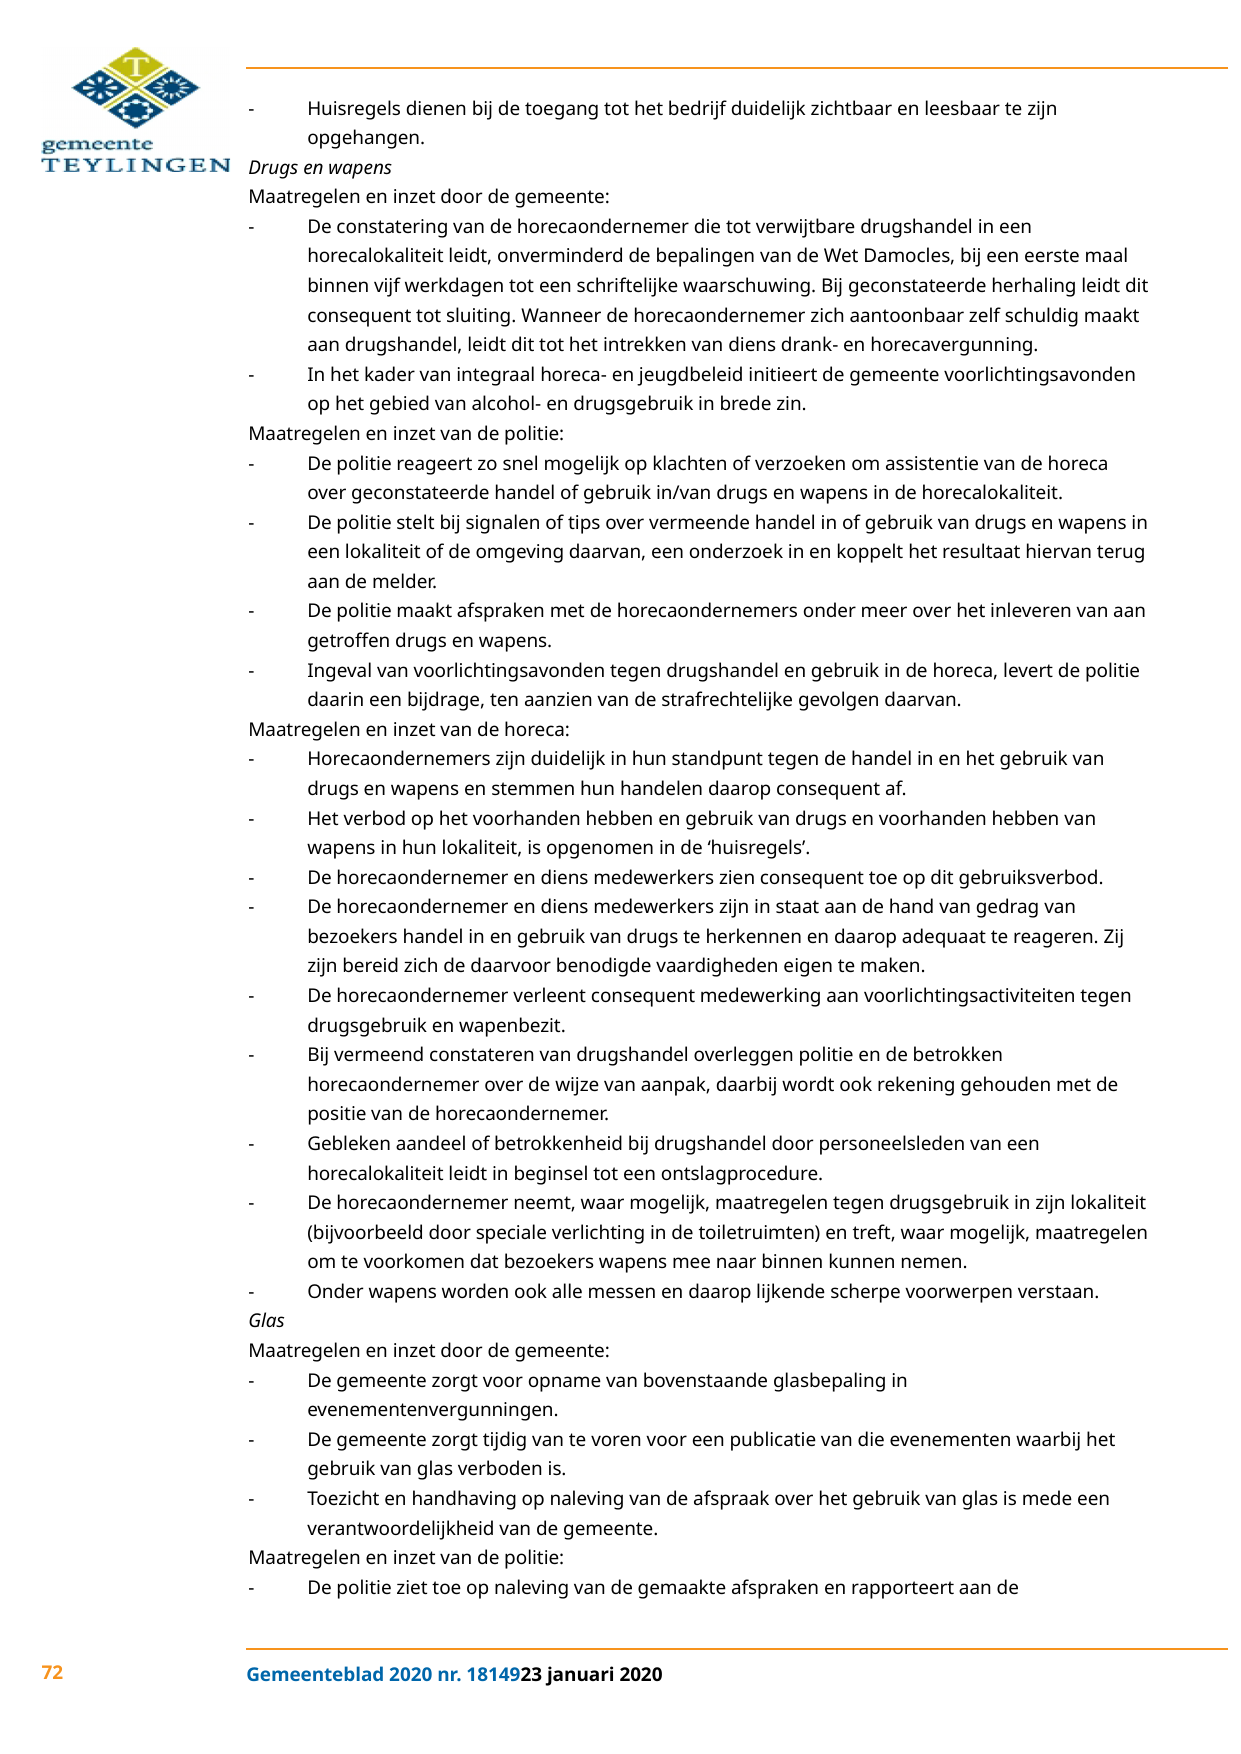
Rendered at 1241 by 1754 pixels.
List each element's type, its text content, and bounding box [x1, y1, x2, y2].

list De politie reageert zo snel mogelijk op klachten of verzoeken om assistentie van de horeca over geconstateerde handel of gebruik in/van drugs en wapens in de horecalokaliteit. [248, 450, 1152, 505]
text Drugs en wapens [248, 154, 1152, 180]
list Ingeval van voorlichtingsavonden tegen drugshandel en gebruik in de horeca, levert de politie daarin een bijdrage, ten aanzien van de strafrechtelijke gevolgen daarvan. [248, 657, 1152, 712]
list Het verbod op het voorhanden hebben en gebruik van drugs en voorhanden hebben van wapens in hun lokaliteit, is opgenomen in de ‘huisregels’. [248, 805, 1152, 860]
list Bij vermeend constateren van drugshandel overleggen politie en de betrokken horecaondernemer over de wijze van aanpak, daarbij wordt ook rekening gehouden met de positie van de horecaondernemer. [248, 1041, 1152, 1126]
list De horecaondernemer en diens medewerkers zijn in staat aan de hand van gedrag van bezoekers handel in en gebruik van drugs te herkennen en daarop adequaat te reageren. Zij zijn bereid zich de daarvoor benodigde vaardigheden eigen te maken. [248, 893, 1152, 978]
list De politie ziet toe op naleving van de gemaakte afspraken en rapporteert aan de [248, 1574, 1152, 1600]
list Gebleken aandeel of betrokkenheid bij drugshandel door personeelsleden van een horecalokaliteit leidt in beginsel tot een ontslagprocedure. [248, 1130, 1152, 1186]
list De politie stelt bij signalen of tips over vermeende handel in of gebruik van drugs en wapens in een lokaliteit of de omgeving daarvan, een onderzoek in en koppelt het resultaat hiervan terug aan de melder. [248, 509, 1152, 594]
list De politie maakt afspraken met de horecaondernemers onder meer over het inleveren van aan getroffen drugs en wapens. [248, 598, 1152, 653]
list De constatering van de horecaondernemer die tot verwijtbare drugshandel in een horecalokaliteit leidt, onverminderd de bepalingen van de Wet Damocles, bij een eerste maal binnen vijf werkdagen tot een schriftelijke waarschuwing. Bij geconstateerde herhaling leidt dit consequent tot sluiting. Wanneer de horecaondernemer zich aantoonbaar zelf schuldig maakt aan drugshandel, leidt dit tot het intrekken van diens drank- en horecavergunning. [248, 213, 1152, 357]
list De gemeente zorgt voor opname van bovenstaande glasbepaling in evenementenvergunningen. [248, 1367, 1152, 1422]
list Toezicht en handhaving op naleving van de afspraak over het gebruik van glas is mede een verantwoordelijkheid van de gemeente. [248, 1485, 1152, 1541]
list In het kader van integraal horeca- en jeugdbeleid initieert de gemeente voorlichtingsavonden op het gebied van alcohol- en drugsgebruik in brede zin. [248, 361, 1152, 416]
list De gemeente zorgt tijdig van te voren voor een publicatie van die evenementen waarbij het gebruik van glas verboden is. [248, 1426, 1152, 1481]
text Maatregelen en inzet van de horeca: [248, 716, 1152, 742]
text Maatregelen en inzet van de politie: [248, 1544, 1152, 1570]
list Horecaondernemers zijn duidelijk in hun standpunt tegen de handel in en het gebruik van drugs en wapens en stemmen hun handelen daarop consequent af. [248, 746, 1152, 801]
text Maatregelen en inzet van de politie: [248, 420, 1152, 446]
picture [41, 47, 231, 172]
list De horecaondernemer neemt, waar mogelijk, maatregelen tegen drugsgebruik in zijn lokaliteit (bijvoorbeeld door speciale verlichting in de toiletruimten) en treft, waar mogelijk, maatregelen om te voorkomen dat bezoekers wapens mee naar binnen kunnen nemen. [248, 1189, 1152, 1274]
list De horecaondernemer en diens medewerkers zien consequent toe op dit gebruiksverbod. [248, 864, 1152, 890]
list Onder wapens worden ook alle messen en daarop lijkende scherpe voorwerpen verstaan. [248, 1278, 1152, 1304]
list Huisregels dienen bij de toegang tot het bedrijf duidelijk zichtbaar en leesbaar te zijn opgehangen. [248, 95, 1152, 150]
text Maatregelen en inzet door de gemeente: [248, 183, 1152, 209]
text Glas [248, 1308, 1152, 1333]
text Maatregelen en inzet door de gemeente: [248, 1337, 1152, 1363]
list De horecaondernemer verleent consequent medewerking aan voorlichtingsactiviteiten tegen drugsgebruik en wapenbezit. [248, 982, 1152, 1038]
